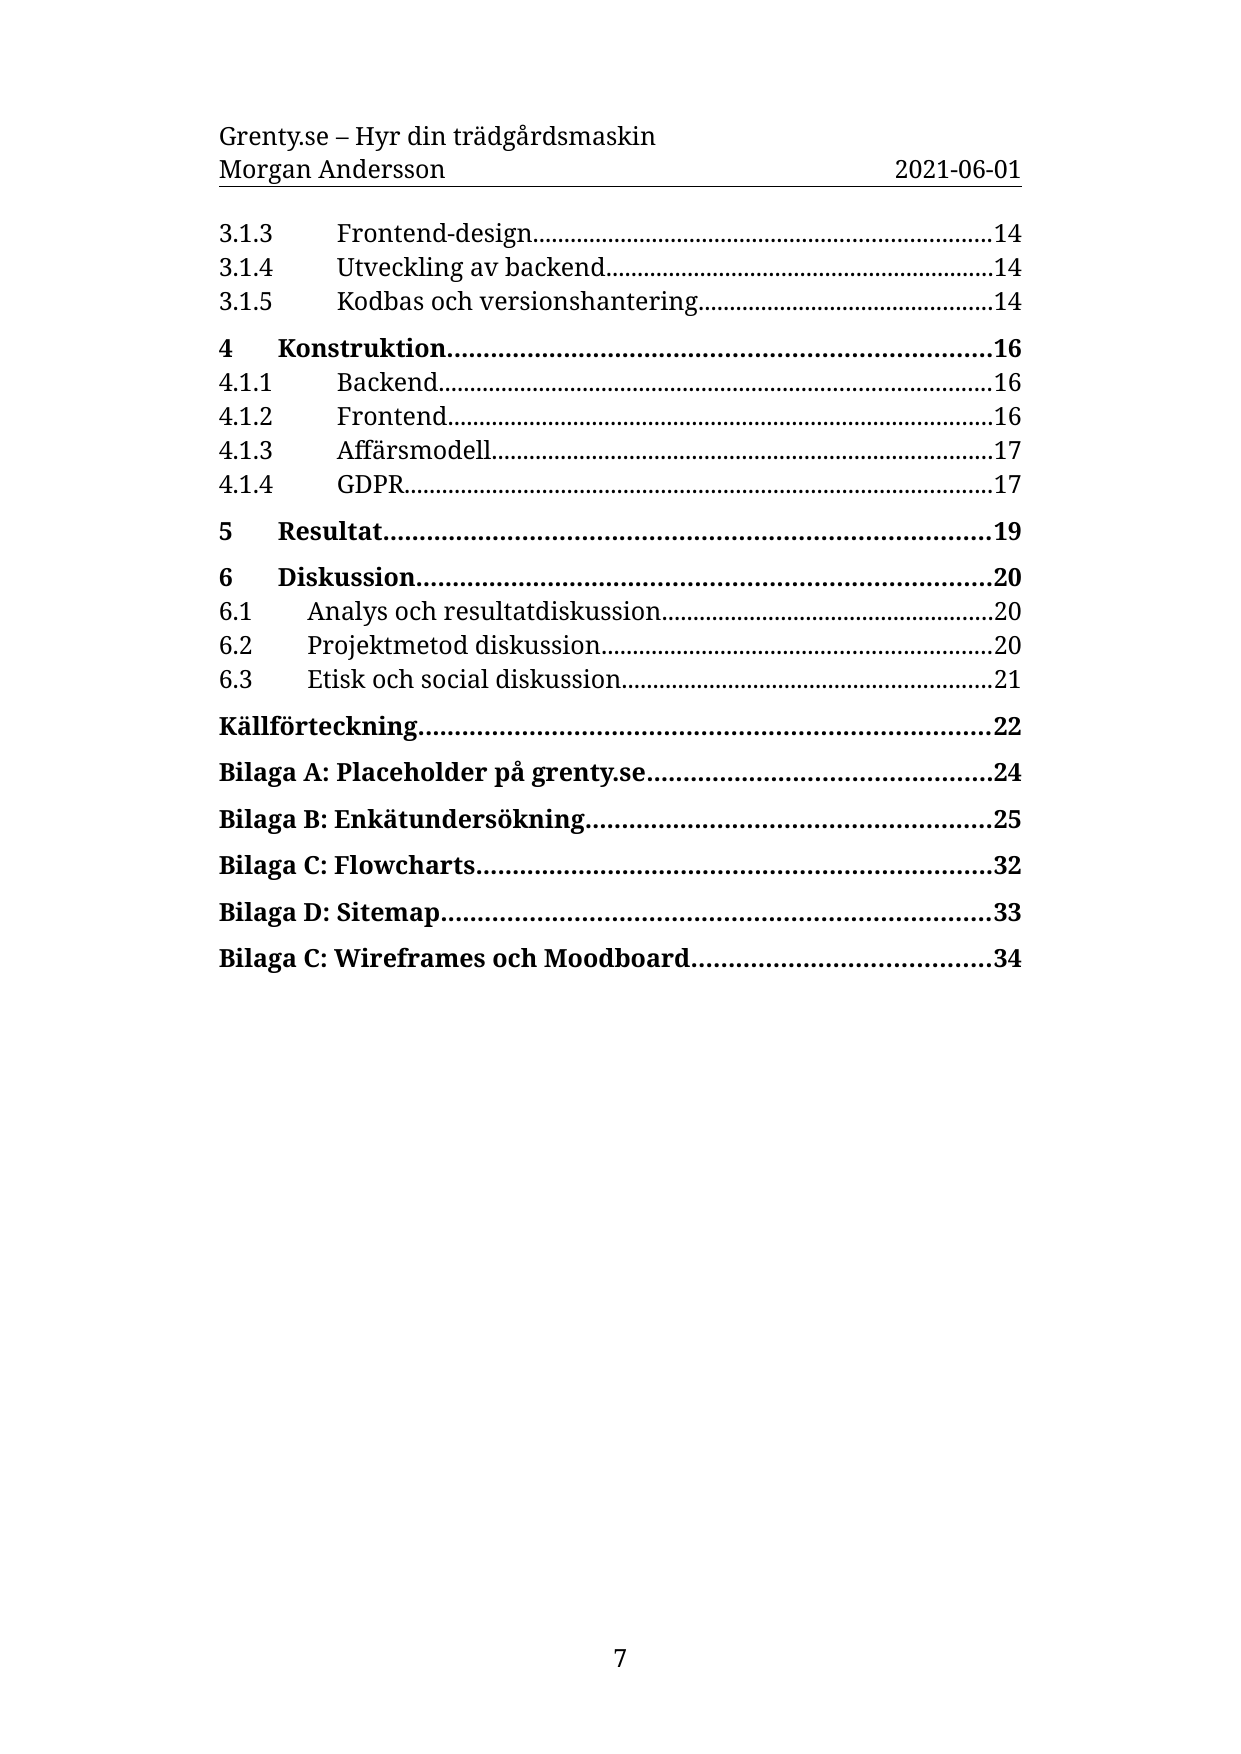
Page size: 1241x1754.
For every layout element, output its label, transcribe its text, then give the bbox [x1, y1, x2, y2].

text 4.1.4 GDPR 17 [218, 467, 1022, 501]
text 5 Resultat 19 [218, 513, 1022, 547]
text 3.1.5 Kodbas och versionshantering 14 [218, 284, 1022, 318]
text 4 Konstruktion 16 [218, 331, 1022, 364]
text 6.1 Analys och resultatdiskussion 20 [218, 594, 1022, 628]
text Bilaga B: Enkätundersökning 25 [218, 801, 1022, 835]
text 3.1.3 Frontend-design 14 [218, 216, 1022, 250]
text 4.1.3 Affärsmodell 17 [218, 433, 1022, 467]
text Källförteckning 22 [218, 708, 1022, 742]
text Bilaga C: Wireframes och Moodboard 34 [218, 941, 1022, 975]
text 6.3 Etisk och social diskussion 21 [218, 662, 1022, 696]
text Bilaga A: Placeholder på grenty.se 24 [218, 755, 1022, 789]
text Bilaga C: Flowcharts 32 [218, 848, 1022, 882]
text 3.1.4 Utveckling av backend 14 [218, 250, 1022, 284]
text Bilaga D: Sitemap 33 [218, 894, 1022, 928]
text 6.2 Projektmetod diskussion 20 [218, 628, 1022, 662]
text 6 Diskussion 20 [218, 560, 1022, 594]
text 4.1.1 Backend 16 [218, 364, 1022, 399]
text 4.1.2 Frontend 16 [218, 399, 1022, 433]
